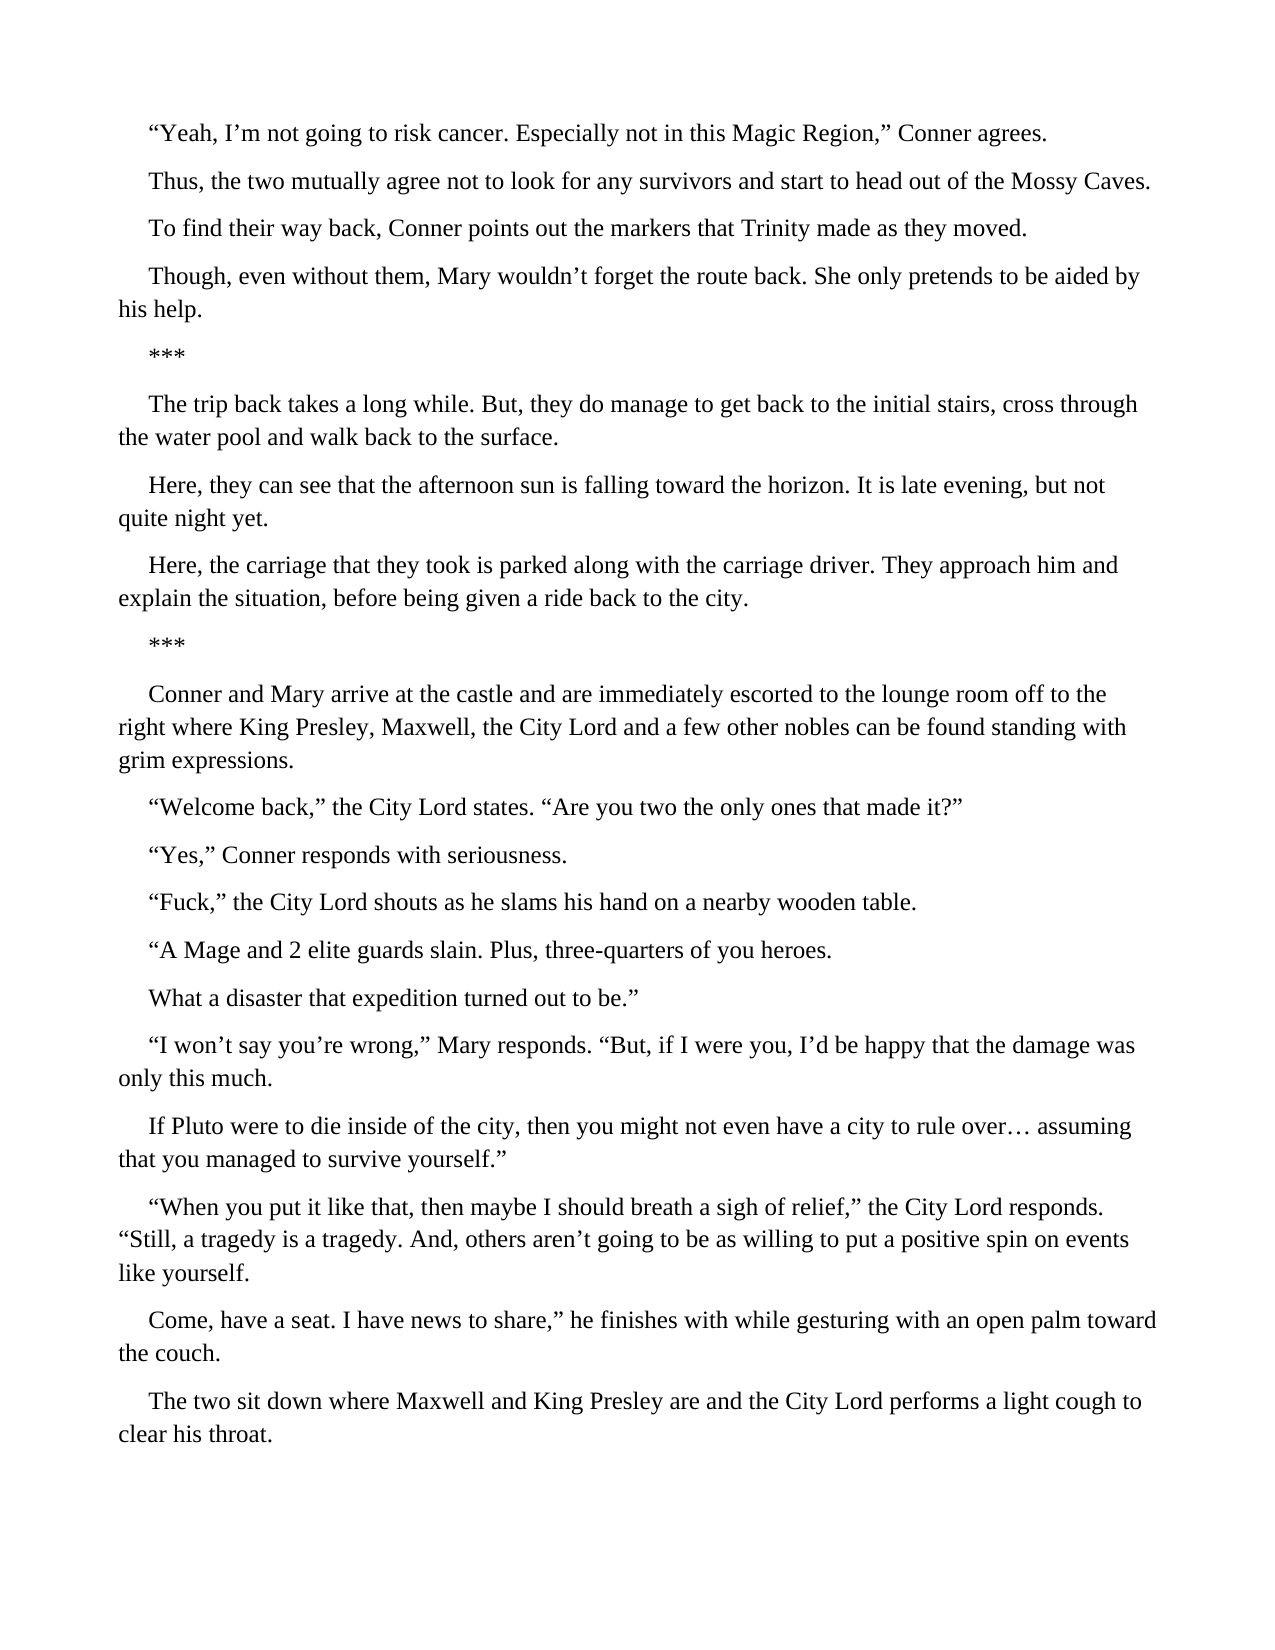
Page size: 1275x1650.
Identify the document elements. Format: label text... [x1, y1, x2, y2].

text *** [118, 631, 1157, 660]
text “Fuck,” the City Lord shouts as he slams his hand on a nearby wooden table. [118, 887, 1157, 916]
text To find their way back, Conner points out the markers that Trinity made as they moved. [118, 213, 1157, 242]
text “Yeah, I’m not going to risk cancer. Especially not in this Magic Region,” Conner agrees. [118, 118, 1157, 147]
text If Pluto were to die inside of the city, then you might not even have a city to rule over… assuming that you managed to survive yourself.” [118, 1111, 1157, 1173]
text “I won’t say you’re wrong,” Mary responds. “But, if I were you, I’d be happy that the damage was only this much. [118, 1030, 1157, 1092]
text *** [118, 342, 1157, 370]
text What a disaster that expedition turned out to be.” [118, 983, 1157, 1011]
text “Yes,” Conner responds with seriousness. [118, 840, 1157, 869]
text Conner and Mary arrive at the castle and are immediately escorted to the lounge room off to the right where King Presley, Maxwell, the City Lord and a few other nobles can be found standing with grim expressions. [118, 679, 1157, 773]
text “Welcome back,” the City Lord states. “Are you two the only ones that made it?” [118, 792, 1157, 821]
text Here, they can see that the afternoon sun is falling toward the horizon. It is late evening, but not quite night yet. [118, 470, 1157, 532]
text Come, have a seat. I have news to share,” he finishes with while gesturing with an open palm toward the couch. [118, 1305, 1157, 1367]
text “When you put it like that, then maybe I should breath a sigh of relief,” the City Lord responds. “Still, a tragedy is a tragedy. And, others aren’t going to be as willing to put a positive spin on events like yourself. [118, 1192, 1157, 1286]
text Here, the carriage that they took is parked along with the carriage driver. They approach him and explain the situation, before being given a ride back to the city. [118, 550, 1157, 612]
text “A Mage and 2 elite guards slain. Plus, three-quarters of you heroes. [118, 935, 1157, 964]
text The two sit down where Maxwell and King Presley are and the City Lord performs a light cough to clear his throat. [118, 1386, 1157, 1448]
text Thus, the two mutually agree not to look for any survivors and start to head out of the Mossy Caves. [118, 166, 1157, 194]
text Though, even without them, Mary wouldn’t forget the route back. She only pretends to be aided by his help. [118, 261, 1157, 323]
text The trip back takes a long while. But, they do manage to get back to the initial stairs, cross through the water pool and walk back to the surface. [118, 389, 1157, 451]
